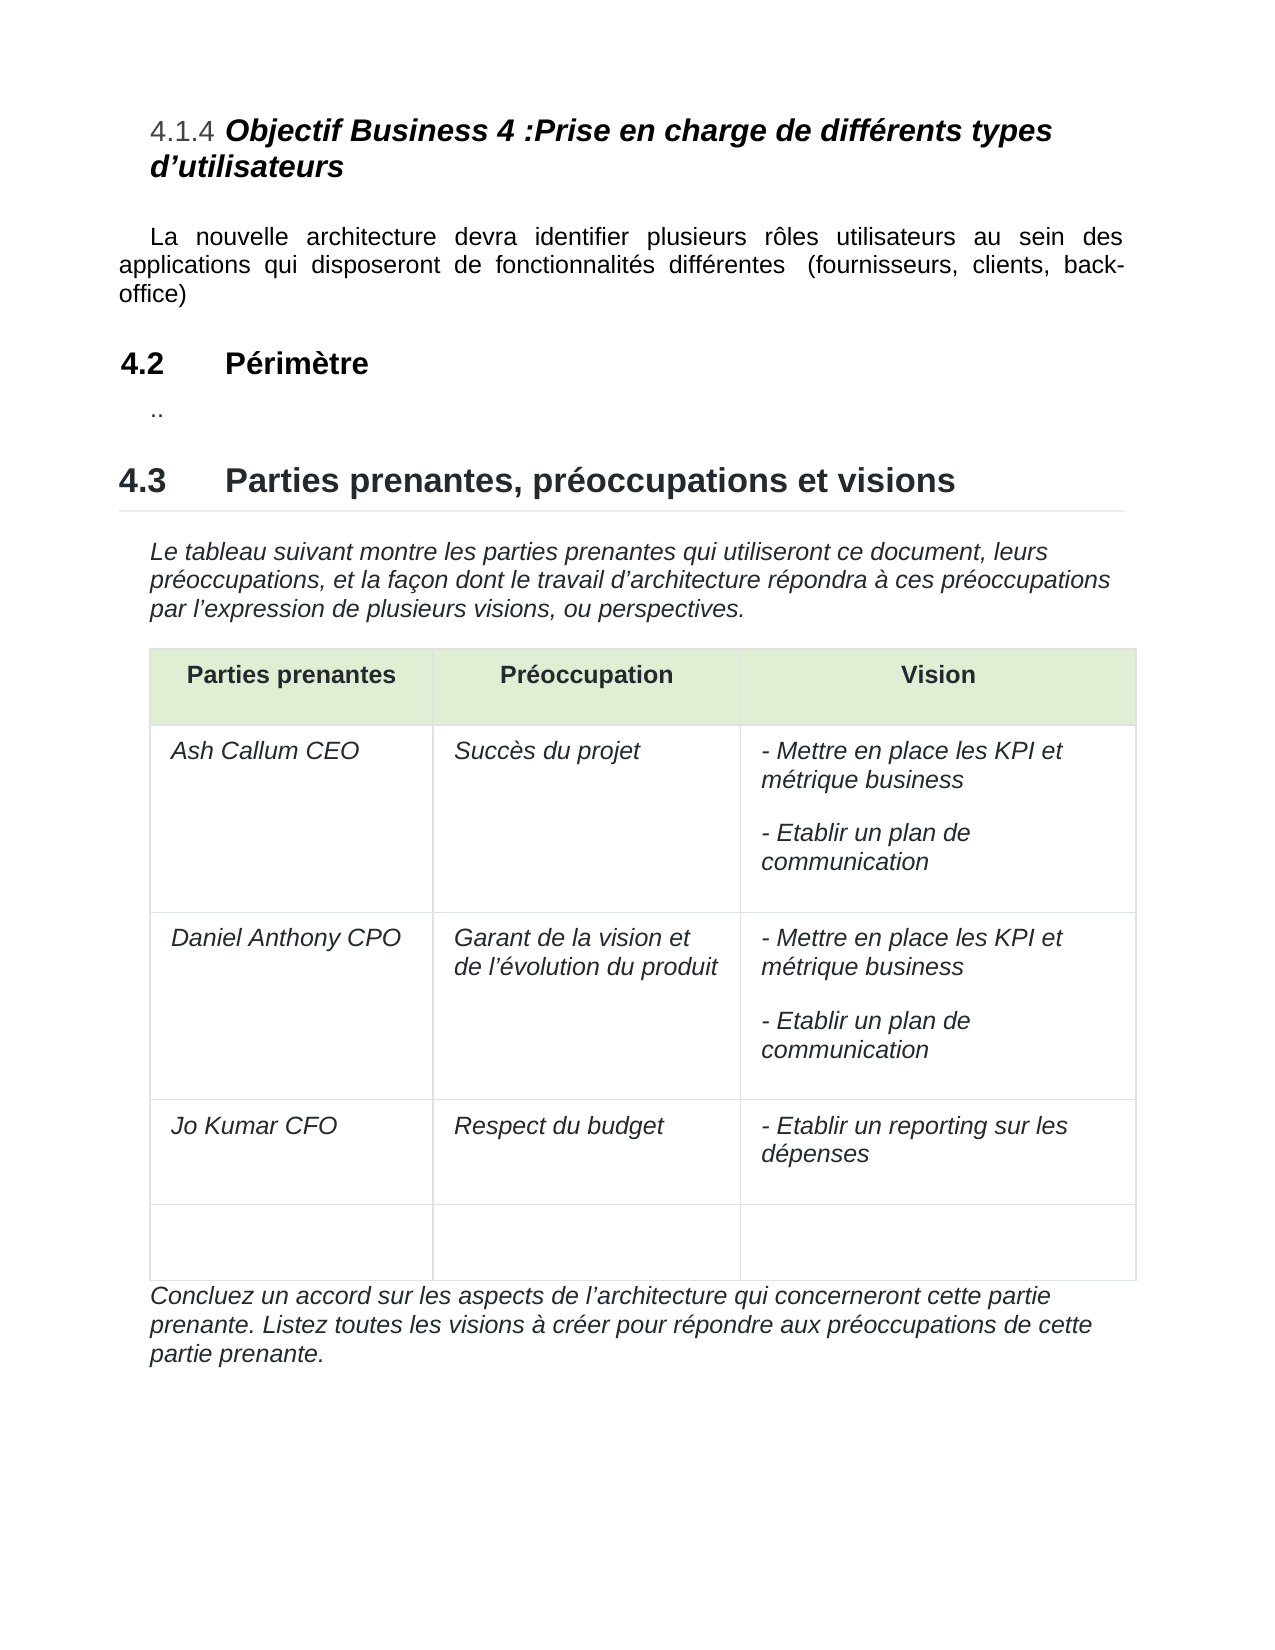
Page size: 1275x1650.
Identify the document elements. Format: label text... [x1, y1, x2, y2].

table_header Préoccupation [434, 650, 740, 724]
table_header Vision [741, 650, 1135, 724]
table_cell [434, 1205, 740, 1280]
table_cell [741, 1205, 1135, 1280]
table_cell Daniel Anthony CPO [151, 913, 432, 1099]
table_cell Jo Kumar CFO [151, 1100, 432, 1204]
table_cell - Etablir un reporting sur les dépenses [741, 1100, 1135, 1204]
text La nouvelle architecture devra identifier plusieurs rôles utilisateurs au sein des applications qui disposeront de fonctionnalités différentes (fournisseurs, clients, back-office) [119, 222, 1125, 308]
table_cell Succès du projet [434, 726, 740, 911]
text Concluez un accord sur les aspects de l’architecture qui concerneront cette partie prenante. Listez toutes les visions à créer pour répondre aux préoccupations de cette partie prenante. [150, 1281, 1125, 1368]
text Le tableau suivant montre les parties prenantes qui utiliseront ce document, leurs préoccupations, et la façon dont le travail d’architecture répondra à ces préoccupations par l’expression de plusieurs visions, ou perspectives. [150, 537, 1125, 623]
table_cell Respect du budget [434, 1100, 740, 1204]
table_cell Garant de la vision et de l’évolution du produit [434, 913, 740, 1099]
table_header Parties prenantes [151, 650, 432, 724]
text .. [150, 394, 1125, 422]
table_cell - Mettre en place les KPI et métrique business - Etablir un plan de communication [741, 726, 1135, 911]
table_cell [151, 1205, 432, 1280]
table_cell Ash Callum CEO [151, 726, 432, 911]
subtitle Objectif Business 4 :Prise en charge de différents types d’utilisateurs [150, 112, 1125, 184]
subtitle Périmètre [121, 345, 1125, 381]
subtitle Parties prenantes, préoccupations et visions [119, 460, 1125, 510]
table_cell - Mettre en place les KPI et métrique business - Etablir un plan de communication [741, 913, 1135, 1099]
